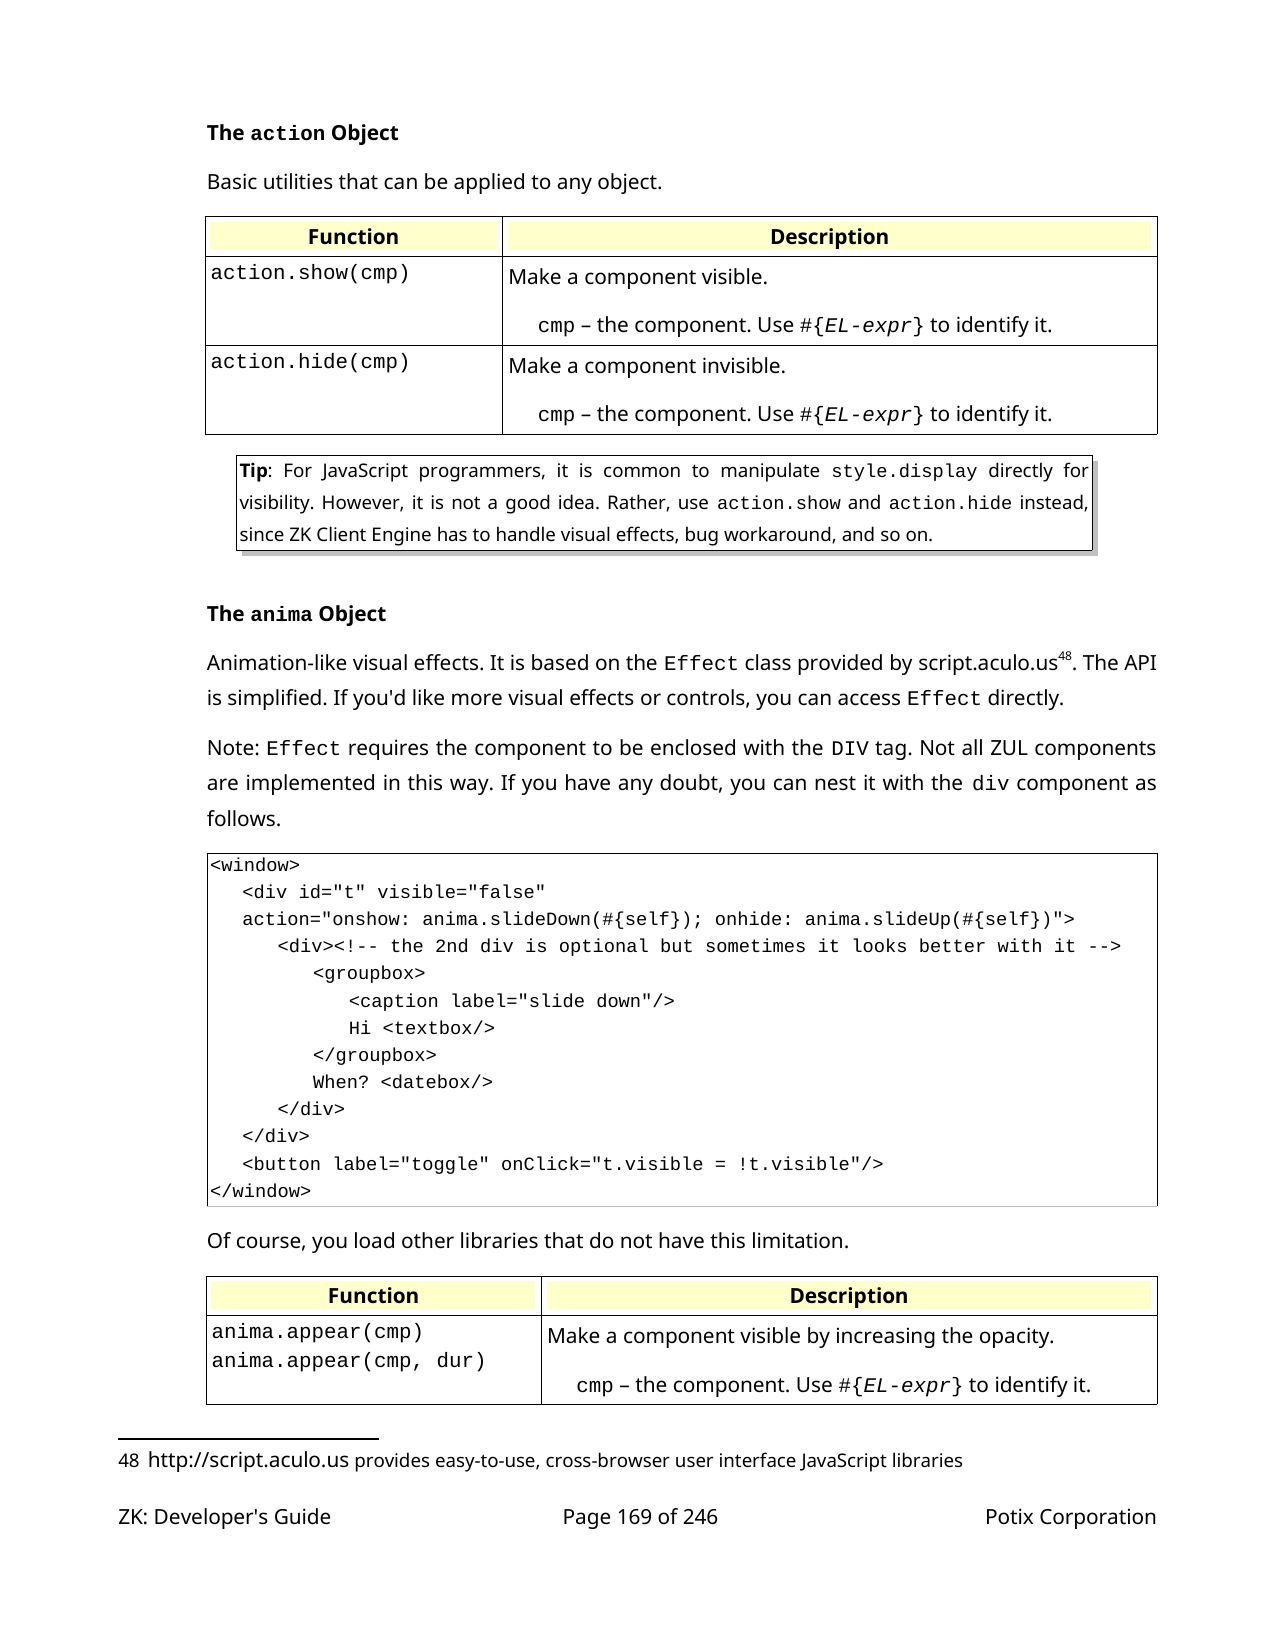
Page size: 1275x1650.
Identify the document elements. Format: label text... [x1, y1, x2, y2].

table_cell action.hide(cmp) [206, 346, 502, 434]
text <window> [208, 854, 1157, 877]
table_header Description [542, 1277, 1157, 1315]
subtitle The anima Object [207, 599, 1157, 627]
text </div> [208, 1097, 1157, 1121]
text When? <datebox/> [208, 1070, 1157, 1094]
table_header Function [207, 1277, 541, 1315]
text <groupbox> [208, 961, 1157, 986]
text Tip: For JavaScript programmers, it is common to manipulate style.display directly for visibility. However, it is not a good idea. Rather, use action.show and action.hide instead, since ZK Client Engine has to handle visual effects, bug workaround, and so on. [237, 456, 1092, 550]
text </div> [208, 1124, 1157, 1149]
text <div><!-- the 2nd div is optional but sometimes it looks better with it --> [208, 934, 1157, 958]
text Hi <textbox/> [208, 1016, 1157, 1040]
text <button label="toggle" onClick="t.visible = !t.visible"/> [208, 1152, 1157, 1176]
table_cell Make a component visible. cmp – the component. Use #{EL-expr} to identify it. [503, 257, 1157, 345]
text http://script.aculo.us provides easy-to-use, cross-browser user interface JavaScript libraries [118, 1445, 1157, 1473]
text Note: Effect requires the component to be enclosed with the DIV tag. Not all ZUL components are implemented in this way. If you have any doubt, you can nest it with the div component as follows. [207, 733, 1157, 832]
text action="onshow: anima.slideDown(#{self}); onhide: anima.slideUp(#{self})"> [208, 907, 1157, 931]
table_header Function [206, 217, 502, 256]
text <caption label="slide down"/> [208, 988, 1157, 1013]
table_cell anima.appear(cmp) anima.appear(cmp, dur) [207, 1316, 541, 1404]
table_cell Make a component invisible. cmp – the component. Use #{EL-expr} to identify it. [503, 346, 1157, 434]
text <div id="t" visible="false" [208, 880, 1157, 904]
subtitle The action Object [207, 118, 1157, 147]
table_header Description [503, 217, 1157, 256]
text </window> [208, 1179, 1157, 1206]
text Animation-like visual effects. It is based on the Effect class provided by script.aculo.us. The API is simplified. If you'd like more visual effects or controls, you can access Effect directly. [207, 648, 1157, 712]
text Basic utilities that can be applied to any object. [207, 167, 1157, 196]
text </groupbox> [208, 1043, 1157, 1067]
table_cell action.show(cmp) [206, 257, 502, 345]
text Of course, you load other libraries that do not have this limitation. [207, 1227, 1157, 1255]
table_cell Make a component visible by increasing the opacity. cmp – the component. Use #{EL-expr} to identify it. [542, 1316, 1157, 1404]
